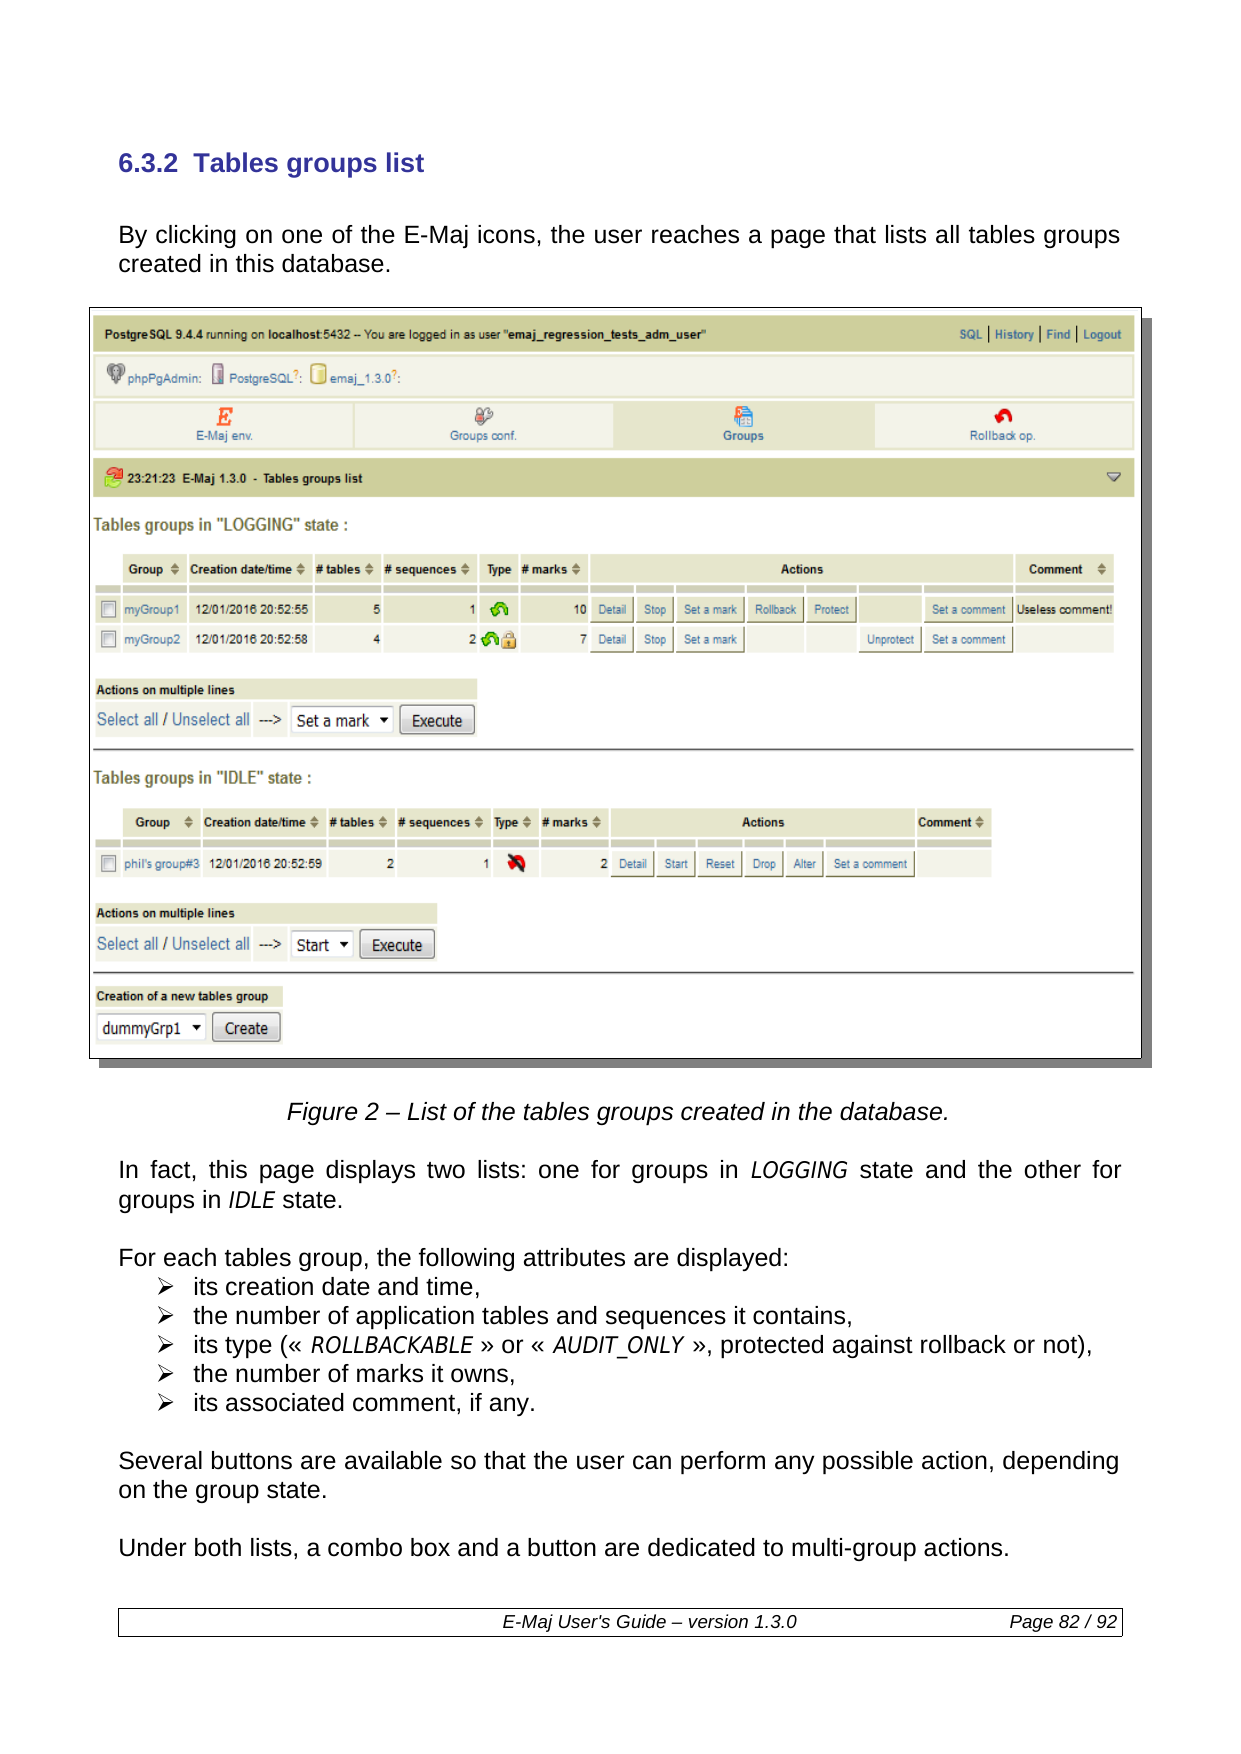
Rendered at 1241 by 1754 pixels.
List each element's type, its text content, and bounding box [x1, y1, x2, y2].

list the number of marks it owns, [156, 1359, 1122, 1388]
text Several buttons are available so that the user can perform any possible action, depending on the group state. [118, 1446, 1122, 1504]
subtitle Tables groups list [118, 147, 1122, 178]
list the number of application tables and sequences it contains, [156, 1301, 1122, 1330]
text For each tables group, the following attributes are displayed: [118, 1243, 1122, 1272]
text In fact, this page displays two lists: one for groups in LOGGING state and the other for groups in IDLE state. [118, 1155, 1122, 1213]
list its type (« ROLLBACKABLE » or « AUDIT_ONLY », protected against rollback or not), [156, 1330, 1122, 1359]
text Figure 2 – List of the tables groups created in the database. [118, 1097, 1122, 1126]
picture [91, 310, 1138, 1055]
text By clicking on one of the E-Maj icons, the user reaches a page that lists all tables groups created in this database. [118, 220, 1122, 278]
list its associated comment, if any. [156, 1388, 1122, 1417]
text Under both lists, a combo box and a button are dedicated to multi-group actions. [118, 1533, 1122, 1562]
list its creation date and time, [156, 1272, 1122, 1301]
